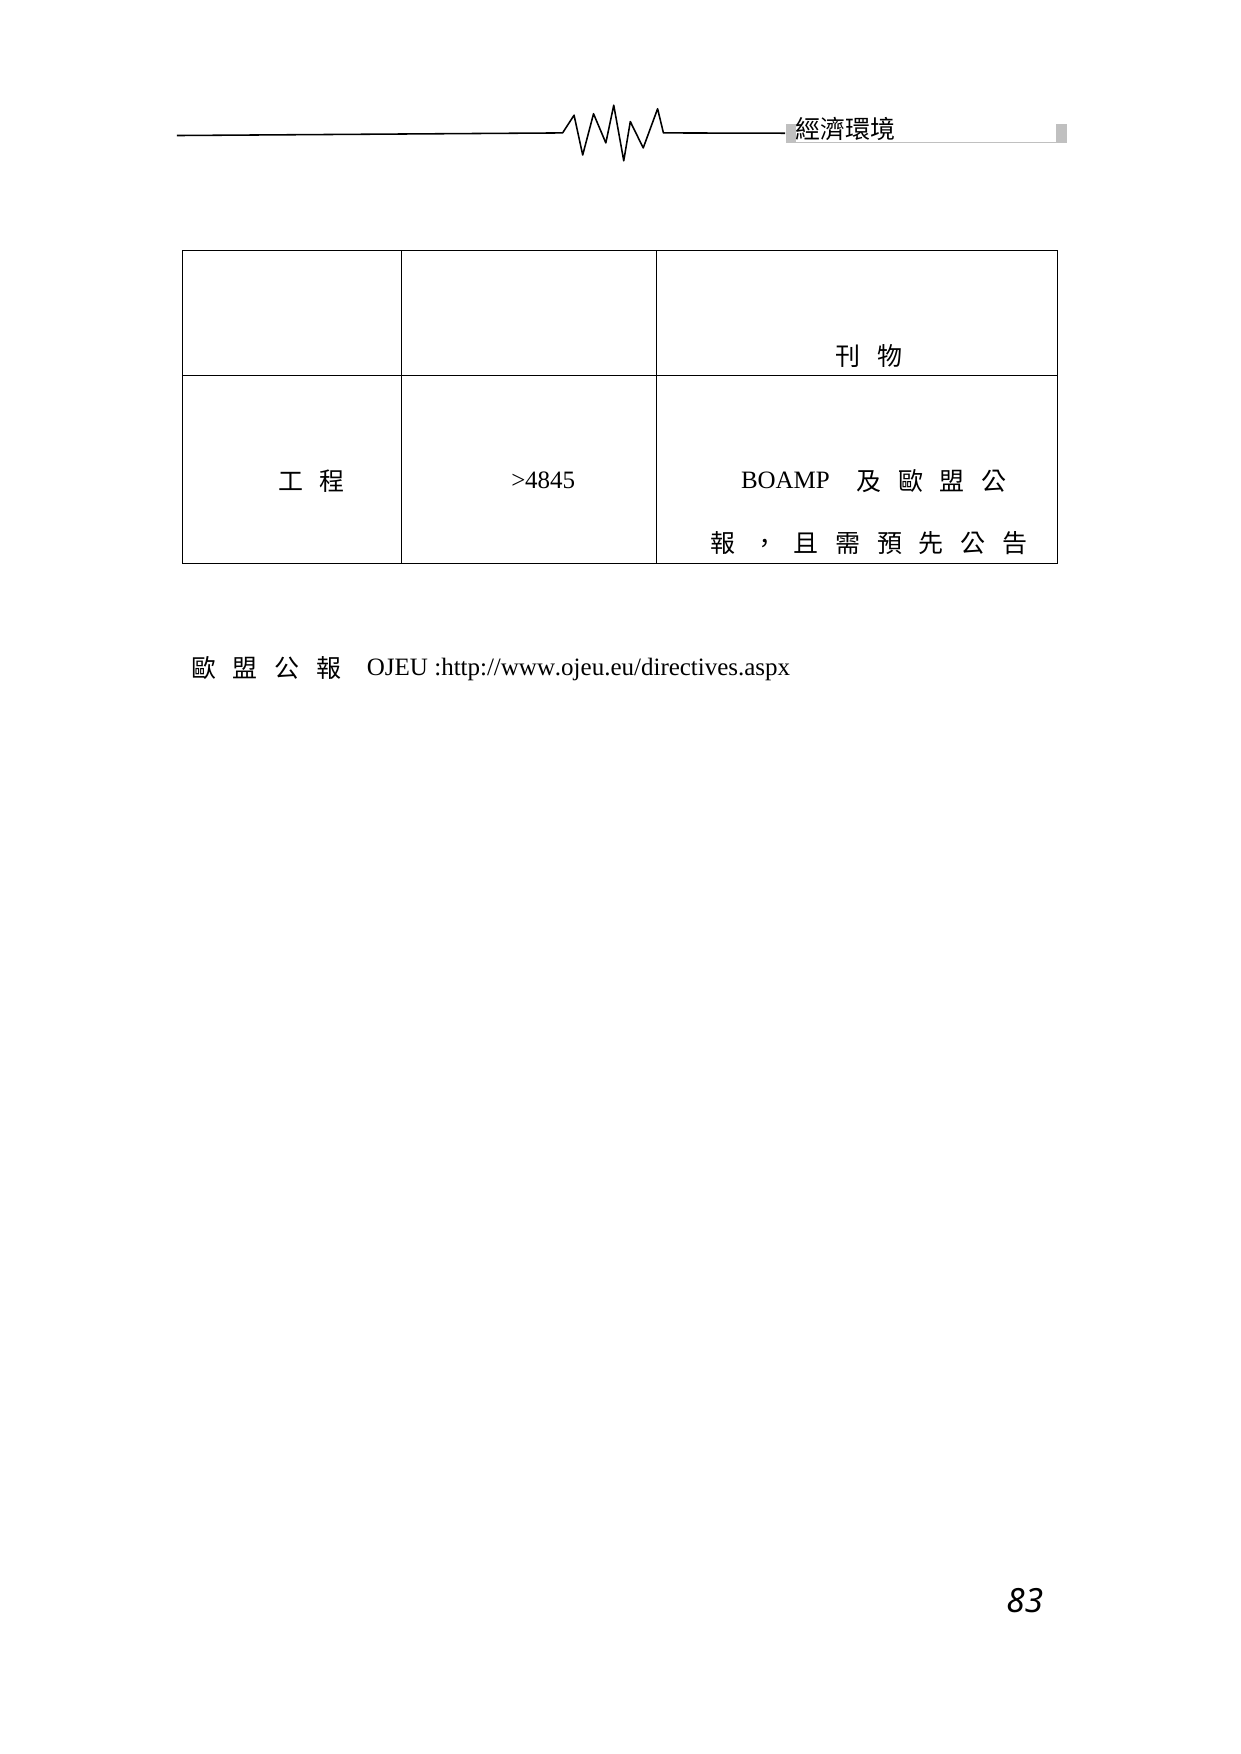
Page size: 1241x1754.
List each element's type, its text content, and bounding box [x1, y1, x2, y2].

table_cell [183, 251, 401, 375]
text 歐盟公報OJEU :http://www.ojeu.eu/directives.aspx [183, 625, 1058, 688]
table_cell [402, 251, 656, 375]
table_cell 刊物 [657, 251, 1057, 375]
table_cell >4845 [402, 376, 656, 563]
table_cell 工程 [183, 376, 401, 563]
table_cell BOAMP及歐盟公報，且需預先公告 [657, 376, 1057, 563]
